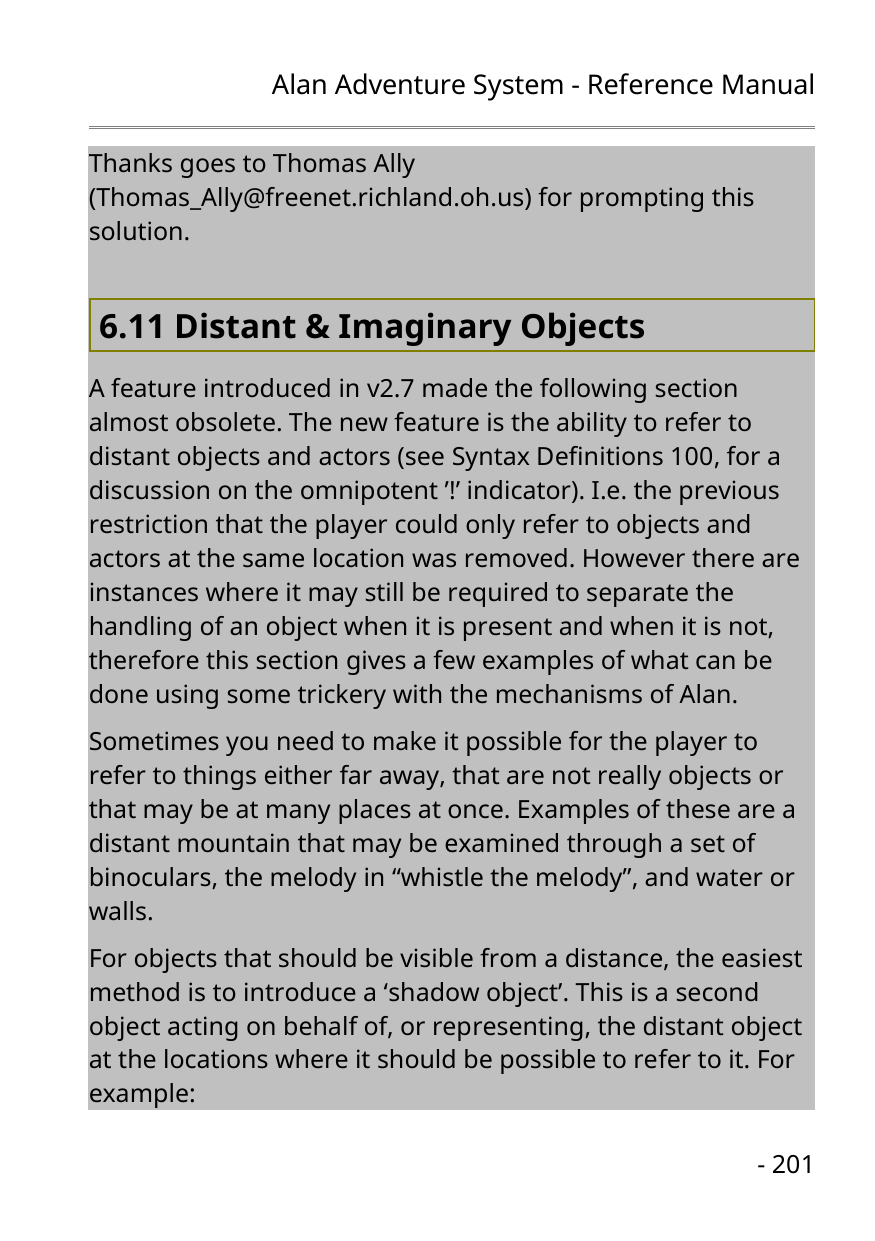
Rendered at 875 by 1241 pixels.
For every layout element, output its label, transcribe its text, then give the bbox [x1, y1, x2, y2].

text A feature introduced in v2.7 made the following section almost obsolete. The new feature is the ability to refer to distant objects and actors (see Syntax Definitions 79, for a discussion on the omnipotent ’!’ indicator). I.e. the previous restriction that the player could only refer to objects and actors at the same location was removed. However there are instances where it may still be required to separate the handling of an object when it is present and when it is not, therefore this section gives a few examples of what can be done using some trickery with the mechanisms of Alan. [88, 371, 815, 711]
subtitle Distant & Imaginary Objects [91, 300, 814, 350]
text Thanks goes to Thomas Ally (Thomas_Ally@freenet.richland.oh.us) for prompting this solution. [88, 146, 815, 247]
text For objects that should be visible from a distance, the easiest method is to in­troduce a ‘shadow object’. This is a second object acting on behalf of, or rep­resenting, the distant object at the locations where it should be possible to re­fer to it. For example: [88, 941, 815, 1110]
text Sometimes you need to make it possible for the player to refer to things either far away, that are not really objects or that may be at many places at once. Ex­amples of these are a distant mountain that may be examined through a set of binoculars, the melody in “whistle the melody”, and water or walls. [88, 724, 815, 928]
